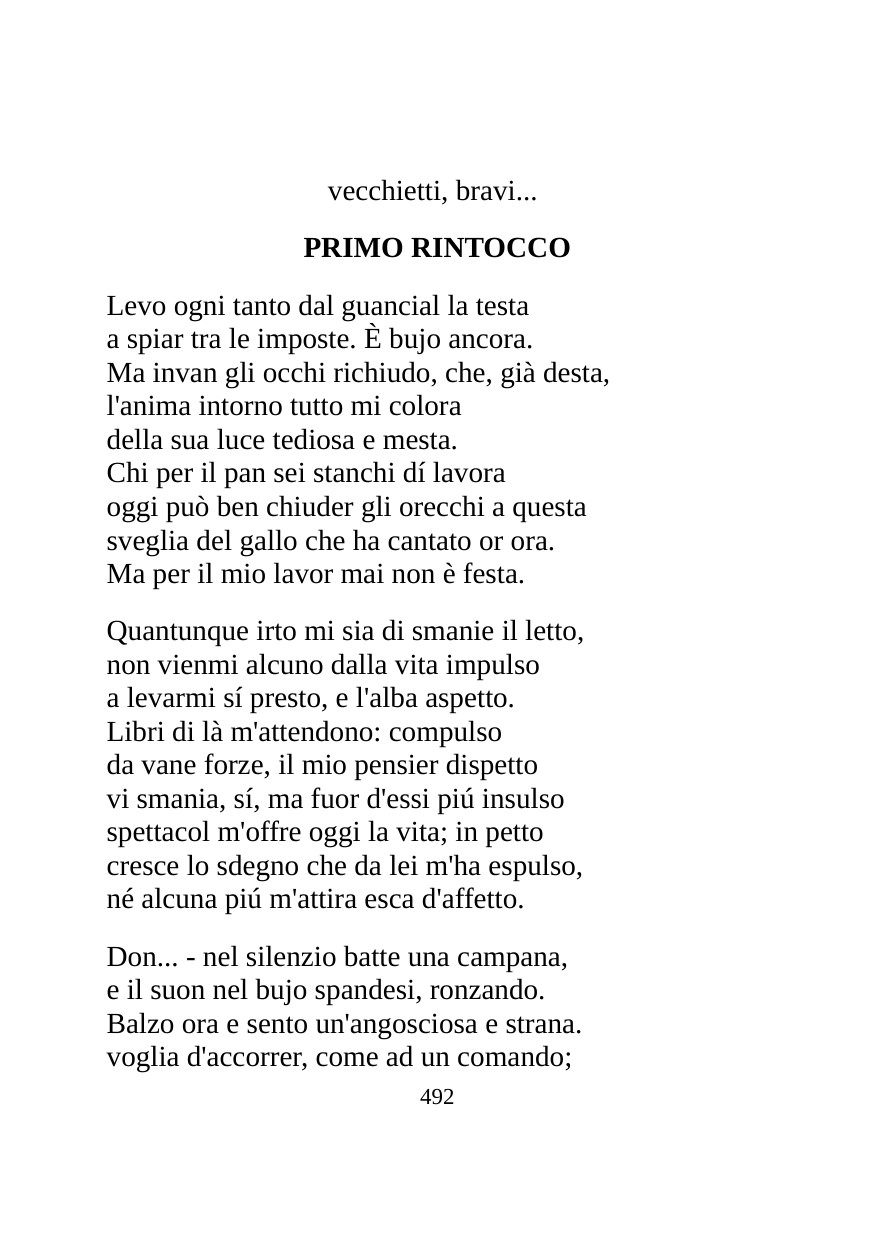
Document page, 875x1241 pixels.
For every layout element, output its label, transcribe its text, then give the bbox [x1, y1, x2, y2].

text non vienmi alcuno dalla vita impulso [106, 647, 768, 680]
text Libri di là m'attendono: compulso [106, 714, 768, 747]
text vecchietti, bravi... [150, 173, 768, 207]
text né alcuna piú m'attira esca d'affetto. [106, 882, 768, 915]
text Ma invan gli occhi richiudo, che, già desta, [106, 355, 768, 388]
text a levarmi sí presto, e l'alba aspetto. [106, 680, 768, 714]
text Levo ogni tanto dal guancial la testa [106, 288, 768, 321]
text a spiar tra le imposte. È bujo ancora. [106, 321, 768, 355]
text spettacol m'offre oggi la vita; in petto [106, 814, 768, 848]
text Balzo ora e sento un'angosciosa e strana. [106, 1006, 768, 1039]
text Quantunque irto mi sia di smanie il letto, [106, 613, 768, 647]
text l'anima intorno tutto mi colora [106, 388, 768, 422]
text sveglia del gallo che ha cantato or ora. [106, 523, 768, 556]
text e il suon nel bujo spandesi, ronzando. [106, 972, 768, 1006]
text oggi può ben chiuder gli orecchi a questa [106, 489, 768, 523]
text della sua luce tediosa e mesta. [106, 422, 768, 456]
text da vane forze, il mio pensier dispetto [106, 747, 768, 781]
text voglia d'accorrer, come ad un comando; [106, 1039, 768, 1073]
text vi smania, sí, ma fuor d'essi piú insulso [106, 781, 768, 814]
text cresce lo sdegno che da lei m'ha espulso, [106, 848, 768, 882]
text Ma per il mio lavor mai non è festa. [106, 556, 768, 590]
text Don... - nel silenzio batte una campana, [106, 939, 768, 972]
subtitle PRIMO RINTOCCO [106, 231, 768, 264]
text Chi per il pan sei stanchi dí lavora [106, 456, 768, 489]
